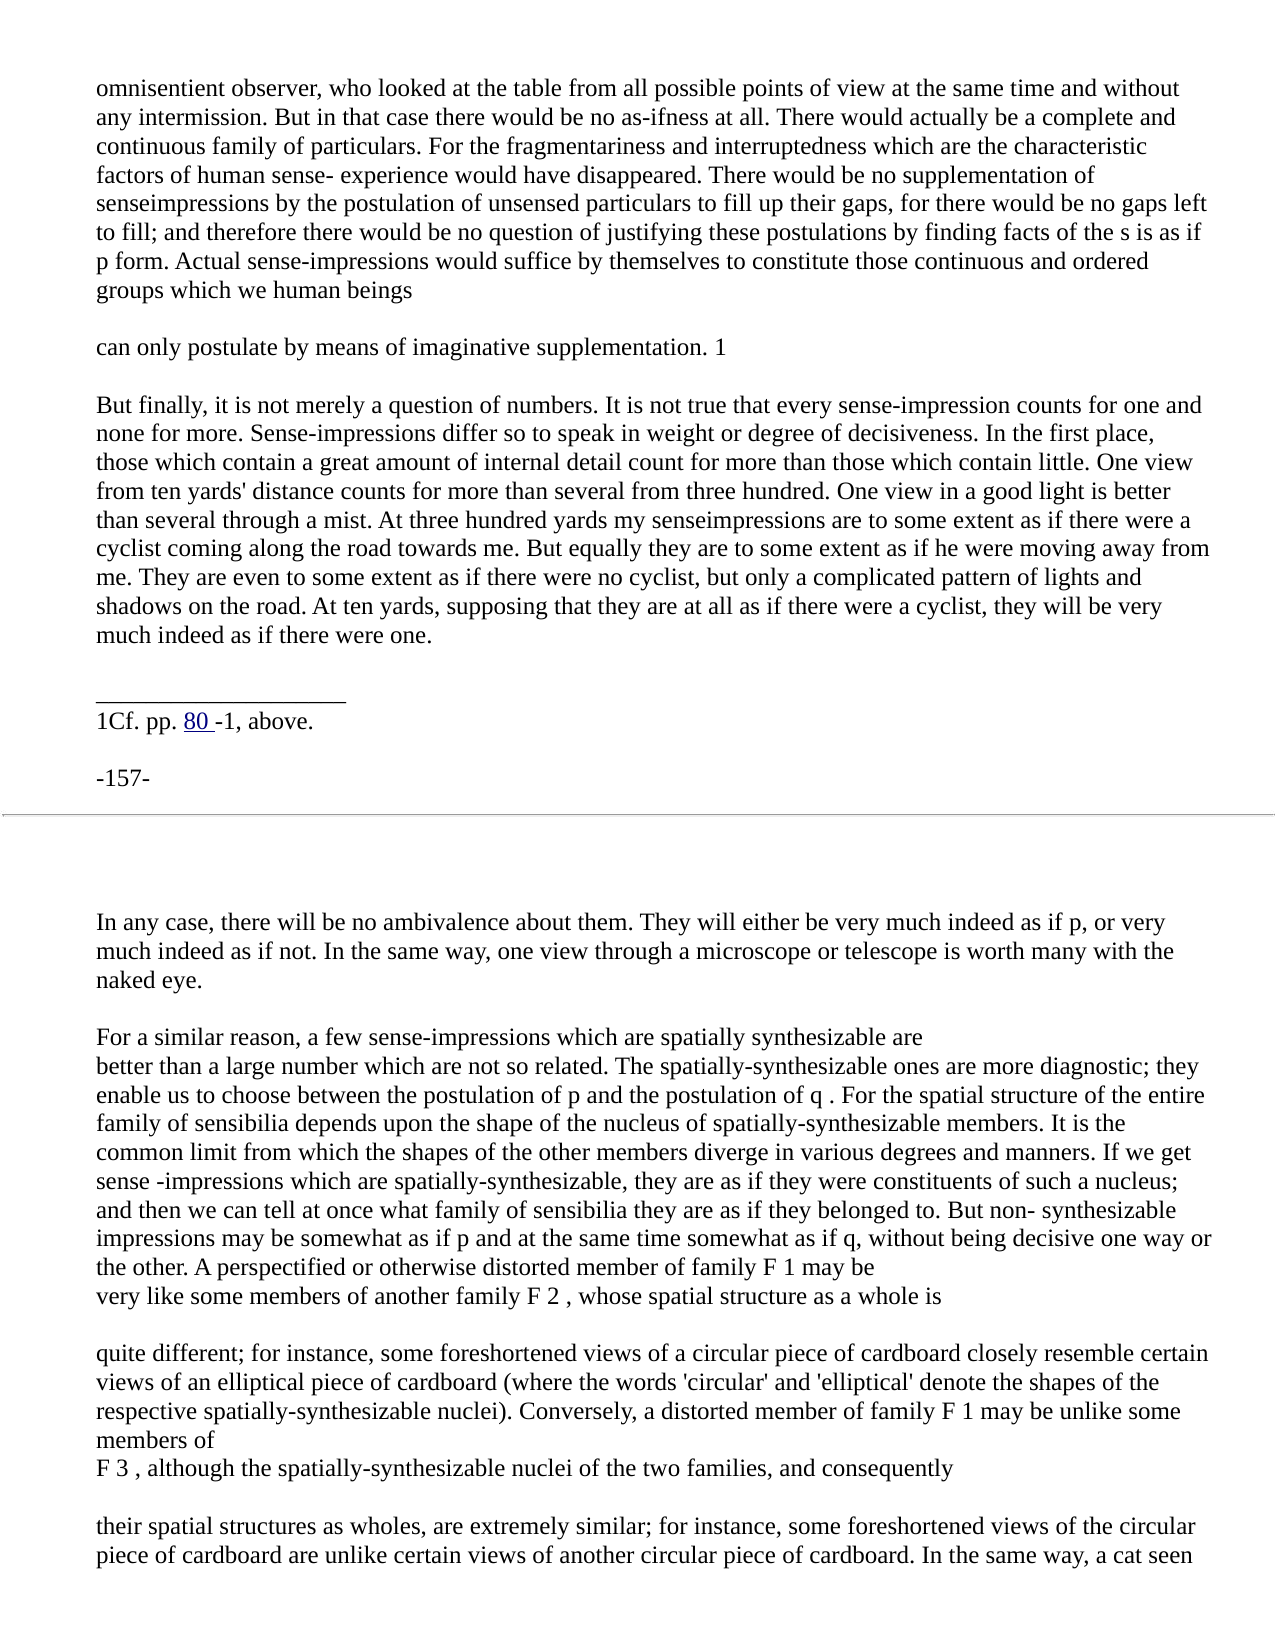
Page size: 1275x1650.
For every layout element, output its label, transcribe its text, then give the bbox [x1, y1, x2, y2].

text very like some members of another family F 2 , whose spatial structure as a whole is [96, 1281, 1212, 1310]
text For a similar reason, a few sense-impressions which are spatially synthesizable are [96, 1022, 1212, 1051]
text omnisentient observer, who looked at the table from all possible points of view at the same time and without any intermission. But in that case there would be no as-ifness at all. There would actually be a complete and continuous family of particulars. For the fragmentariness and interruptedness which are the characteristic factors of human sense- experience would have disappeared. There would be no supplementation of senseimpressions by the postulation of unsensed particulars to fill up their gaps, for there would be no gaps left to fill; and therefore there would be no question of justifying these postulations by finding facts of the s is as if p form. Actual sense-impressions would suffice by themselves to constitute those continuous and ordered groups which we human beings [96, 73, 1212, 303]
text 1Cf. pp. 80 -1, above. [96, 706, 1212, 735]
text can only postulate by means of imaginative supplementation. 1 [96, 332, 1212, 361]
text In any case, there will be no ambivalence about them. They will either be very much indeed as if p, or very much indeed as if not. In the same way, one view through a microscope or telescope is worth many with the naked eye. [96, 907, 1212, 993]
picture [0, 810, 1275, 819]
text their spatial structures as wholes, are extremely similar; for instance, some foreshortened views of the circular piece of cardboard are unlike certain views of another circular piece of cardboard. In the same way, a cat seen [96, 1511, 1212, 1568]
text ____________________ [96, 677, 1212, 706]
text -157- [96, 763, 1212, 792]
text F 3 , although the spatially-synthesizable nuclei of the two families, and consequently [96, 1453, 1212, 1482]
text quite different; for instance, some foreshortened views of a circular piece of cardboard closely resemble certain views of an elliptical piece of cardboard (where the words 'circular' and 'elliptical' denote the shapes of the respective spatially-synthesizable nuclei). Conversely, a distorted member of family F 1 may be unlike some members of [96, 1338, 1212, 1453]
text better than a large number which are not so related. The spatially-synthesizable ones are more diagnostic; they enable us to choose between the postulation of p and the postulation of q . For the spatial structure of the entire family of sensibilia depends upon the shape of the nucleus of spatially-synthesizable members. It is the common limit from which the shapes of the other members diverge in various degrees and manners. If we get sense -impressions which are spatially-synthesizable, they are as if they were constituents of such a nucleus; and then we can tell at once what family of sensibilia they are as if they belonged to. But non- synthesizable impressions may be somewhat as if p and at the same time somewhat as if q, without being decisive one way or the other. A perspectified or otherwise distorted member of family F 1 may be [96, 1051, 1212, 1281]
text But finally, it is not merely a question of numbers. It is not true that every sense-impression counts for one and none for more. Sense-impressions differ so to speak in weight or degree of decisiveness. In the first place, those which contain a great amount of internal detail count for more than those which contain little. One view from ten yards' distance counts for more than several from three hundred. One view in a good light is better than several through a mist. At three hundred yards my senseimpressions are to some extent as if there were a cyclist coming along the road towards me. But equally they are to some extent as if he were moving away from me. They are even to some extent as if there were no cyclist, but only a complicated pattern of lights and shadows on the road. At ten yards, supposing that they are at all as if there were a cyclist, they will be very much indeed as if there were one. [96, 390, 1212, 648]
